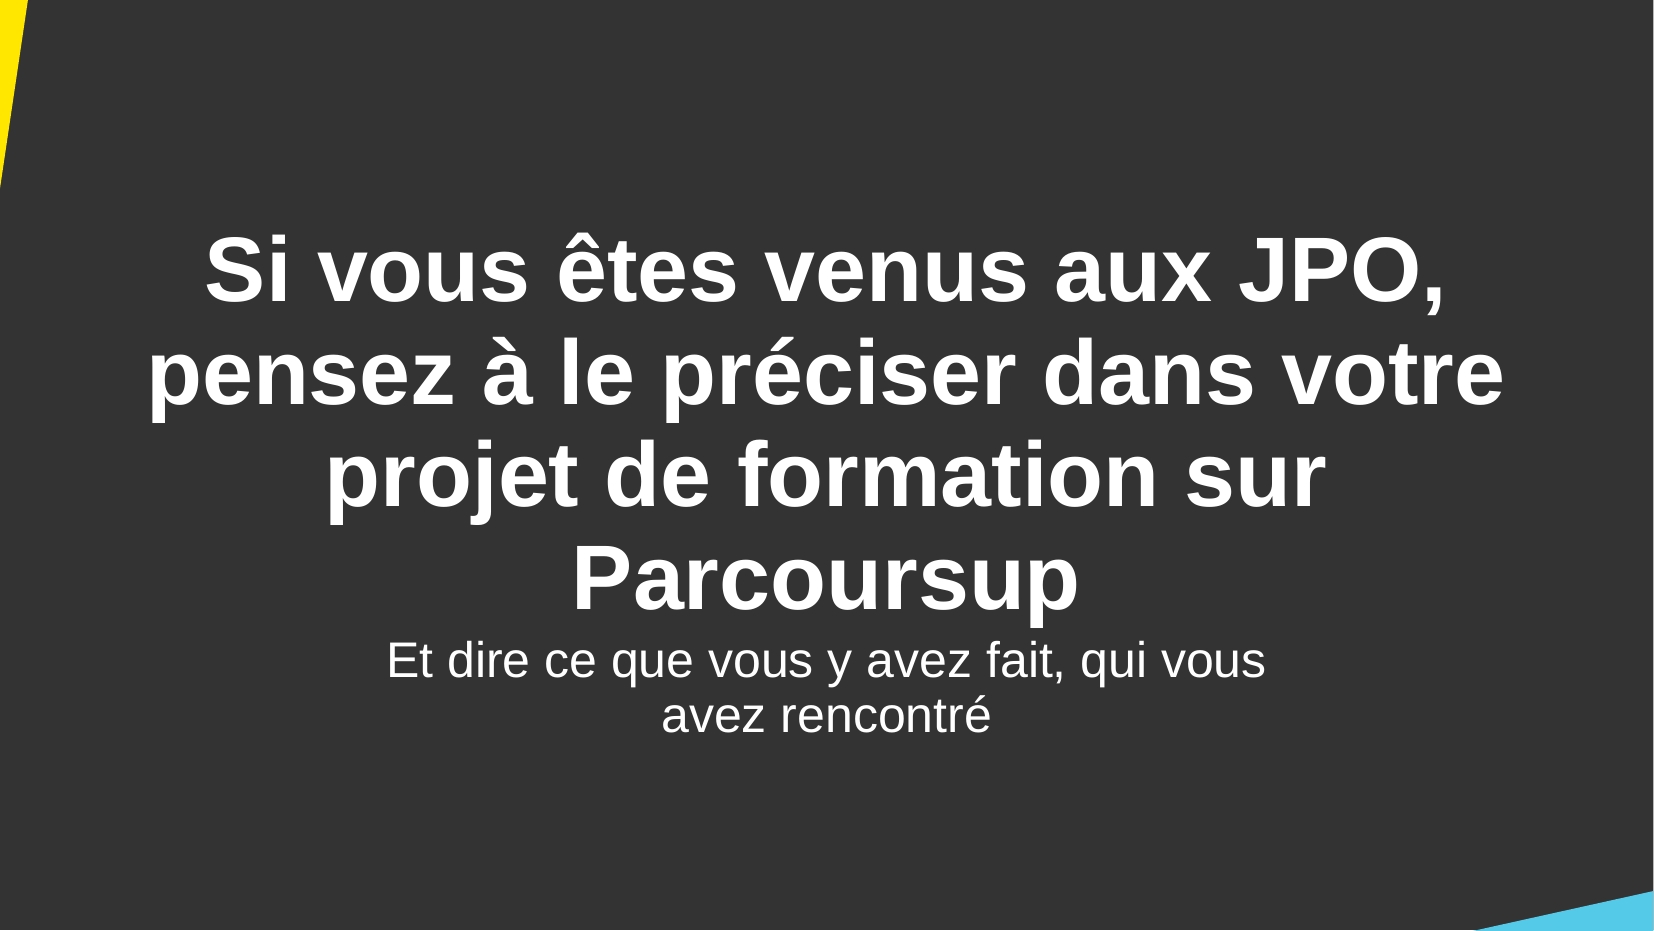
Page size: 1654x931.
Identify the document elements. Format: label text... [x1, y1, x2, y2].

title Si vous êtes venus aux JPO, pensez à le préciser dans votre projet de formation sur Parcoursup [82, 218, 1571, 629]
text_box [1472, 890, 1654, 931]
text_box Et dire ce que vous y avez fait, qui vous avez rencontré [347, 624, 1307, 751]
text_box [0, 0, 28, 189]
